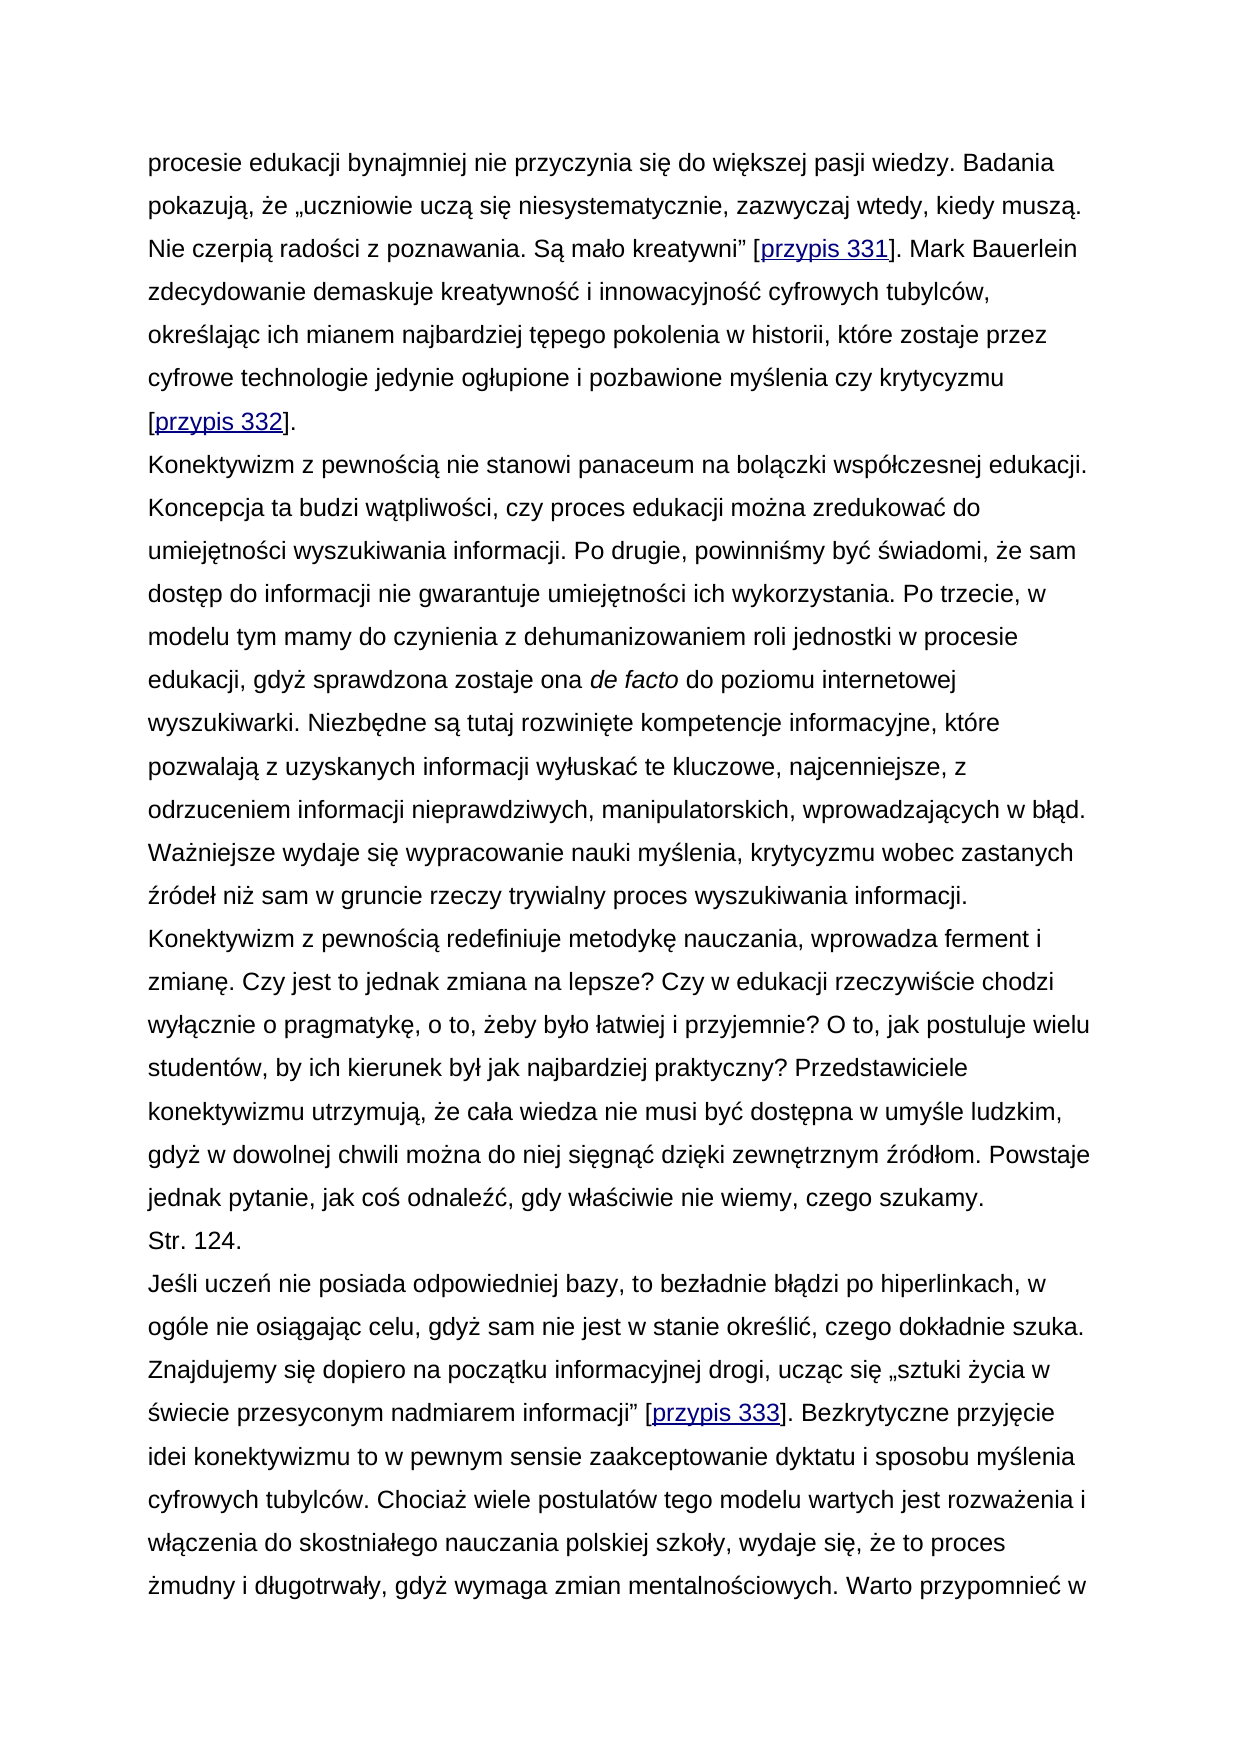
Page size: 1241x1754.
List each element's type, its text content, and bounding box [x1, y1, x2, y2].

text procesie edukacji bynajmniej nie przyczynia się do większej pasji wiedzy. Badania pokazują, że „uczniowie uczą się niesystematycznie, zazwyczaj wtedy, kiedy muszą. Nie czerpią radości z poznawania. Są mało kreatywni” [przypis 331]. Mark Bauerlein zdecydowanie demaskuje kreatywność i innowacyjność cyfrowych tubylców, określając ich mianem najbardziej tępego pokolenia w historii, które zostaje przez cyfrowe technologie jedynie ogłupione i pozbawione myślenia czy krytycyzmu [przypis 332]. [148, 148, 1092, 435]
text Konektywizm z pewnością nie stanowi panaceum na bolączki współczesnej edukacji. Koncepcja ta budzi wątpliwości, czy proces edukacji można zredukować do umiejętności wyszukiwania informacji. Po drugie, powinniśmy być świadomi, że sam dostęp do informacji nie gwarantuje umiejętności ich wykorzystania. Po trzecie, w modelu tym mamy do czynienia z dehumanizowaniem roli jednostki w procesie edukacji, gdyż sprawdzona zostaje ona de facto do poziomu internetowej wyszukiwarki. Niezbędne są tutaj rozwinięte kompetencje informacyjne, które pozwalają z uzyskanych informacji wyłuskać te kluczowe, najcenniejsze, z odrzuceniem informacji nieprawdziwych, manipulatorskich, wprowadzających w błąd. Ważniejsze wydaje się wypracowanie nauki myślenia, krytycyzmu wobec zastanych źródeł niż sam w gruncie rzeczy trywialny proces wyszukiwania informacji. Konektywizm z pewnością redefiniuje metodykę nauczania, wprowadza ferment i zmianę. Czy jest to jednak zmiana na lepsze? Czy w edukacji rzeczywiście chodzi wyłącznie o pragmatykę, o to, żeby było łatwiej i przyjemnie? O to, jak postuluje wielu studentów, by ich kierunek był jak najbardziej praktyczny? Przedstawiciele konektywizmu utrzymują, że cała wiedza nie musi być dostępna w umyśle ludzkim, gdyż w dowolnej chwili można do niej sięgnąć dzięki zewnętrznym źródłom. Powstaje jednak pytanie, jak coś odnaleźć, gdy właściwie nie wiemy, czego szukamy. [148, 449, 1092, 1211]
text Jeśli uczeń nie posiada odpowiedniej bazy, to bezładnie błądzi po hiperlinkach, w ogóle nie osiągając celu, gdyż sam nie jest w stanie określić, czego dokładnie szuka. Znajdujemy się dopiero na początku informacyjnej drogi, ucząc się „sztuki życia w świecie przesyconym nadmiarem informacji” [przypis 333]. Bezkrytyczne przyjęcie idei konektywizmu to w pewnym sensie zaakceptowanie dyktatu i sposobu myślenia cyfrowych tubylców. Chociaż wiele postulatów tego modelu wartych jest rozważenia i włączenia do skostniałego nauczania polskiej szkoły, wydaje się, że to proces żmudny i długotrwały, gdyż wymaga zmian mentalnościowych. Warto przypomnieć w [148, 1269, 1092, 1599]
text Str. 124. [148, 1226, 1092, 1254]
